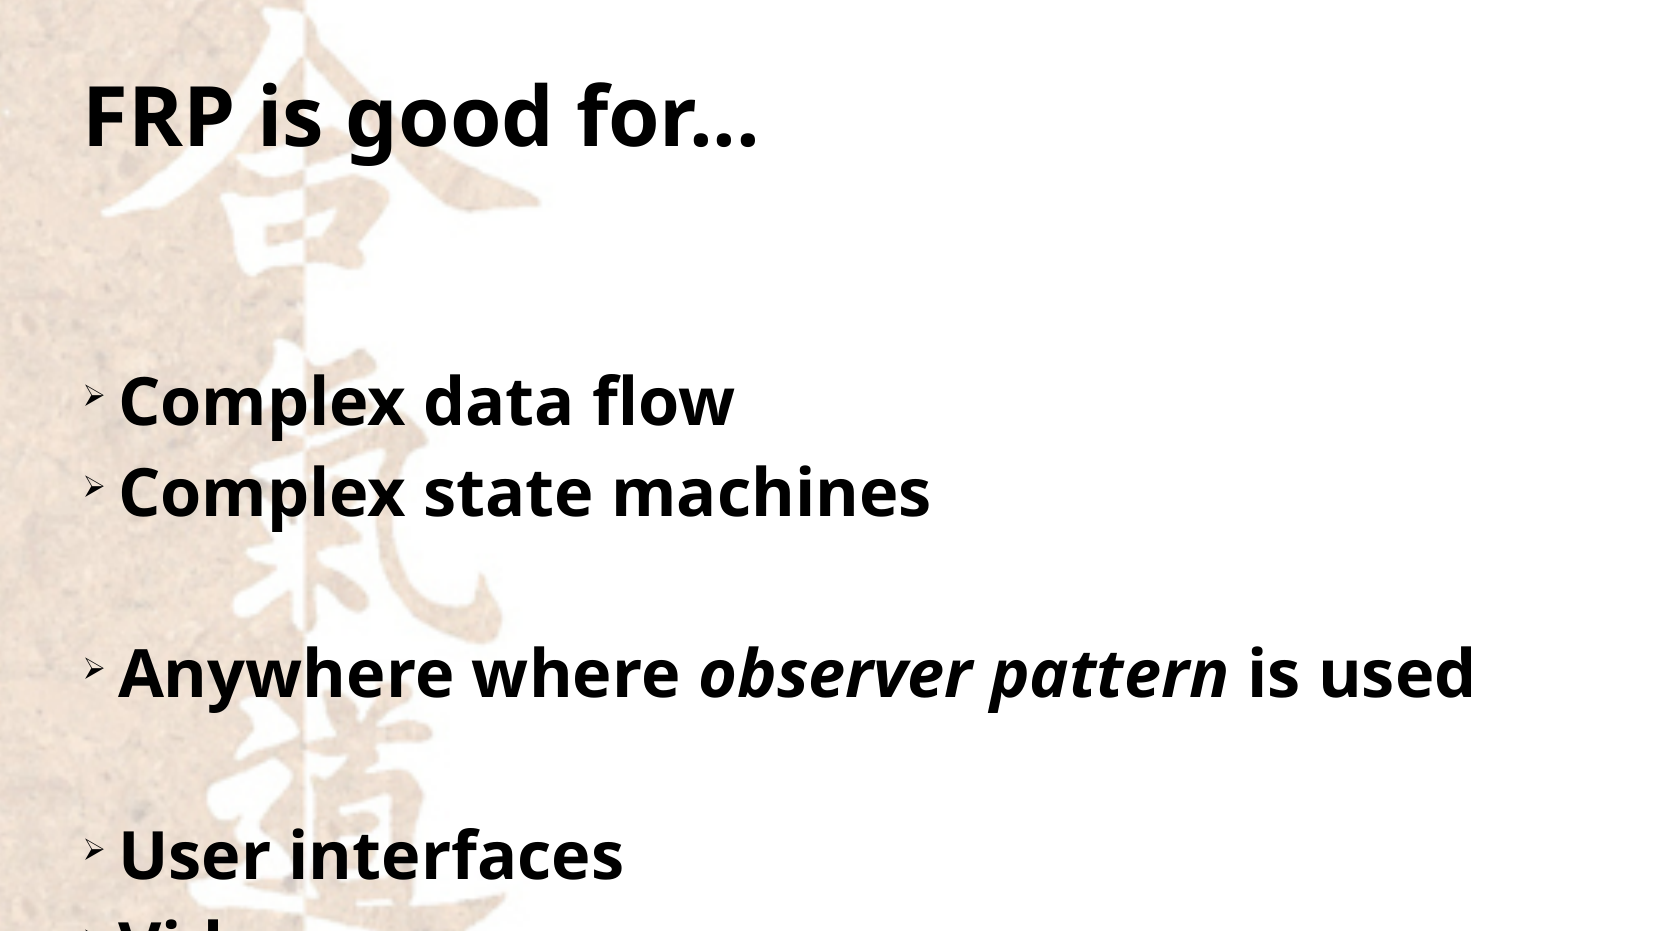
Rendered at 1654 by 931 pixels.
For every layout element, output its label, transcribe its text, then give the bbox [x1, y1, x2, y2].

subtitle Complex data flow Complex state machines Anywhere where observer pattern is used User interfaces Video games [82, 354, 1571, 824]
picture [0, 0, 1654, 931]
title FRP is good for... [82, 37, 1571, 193]
